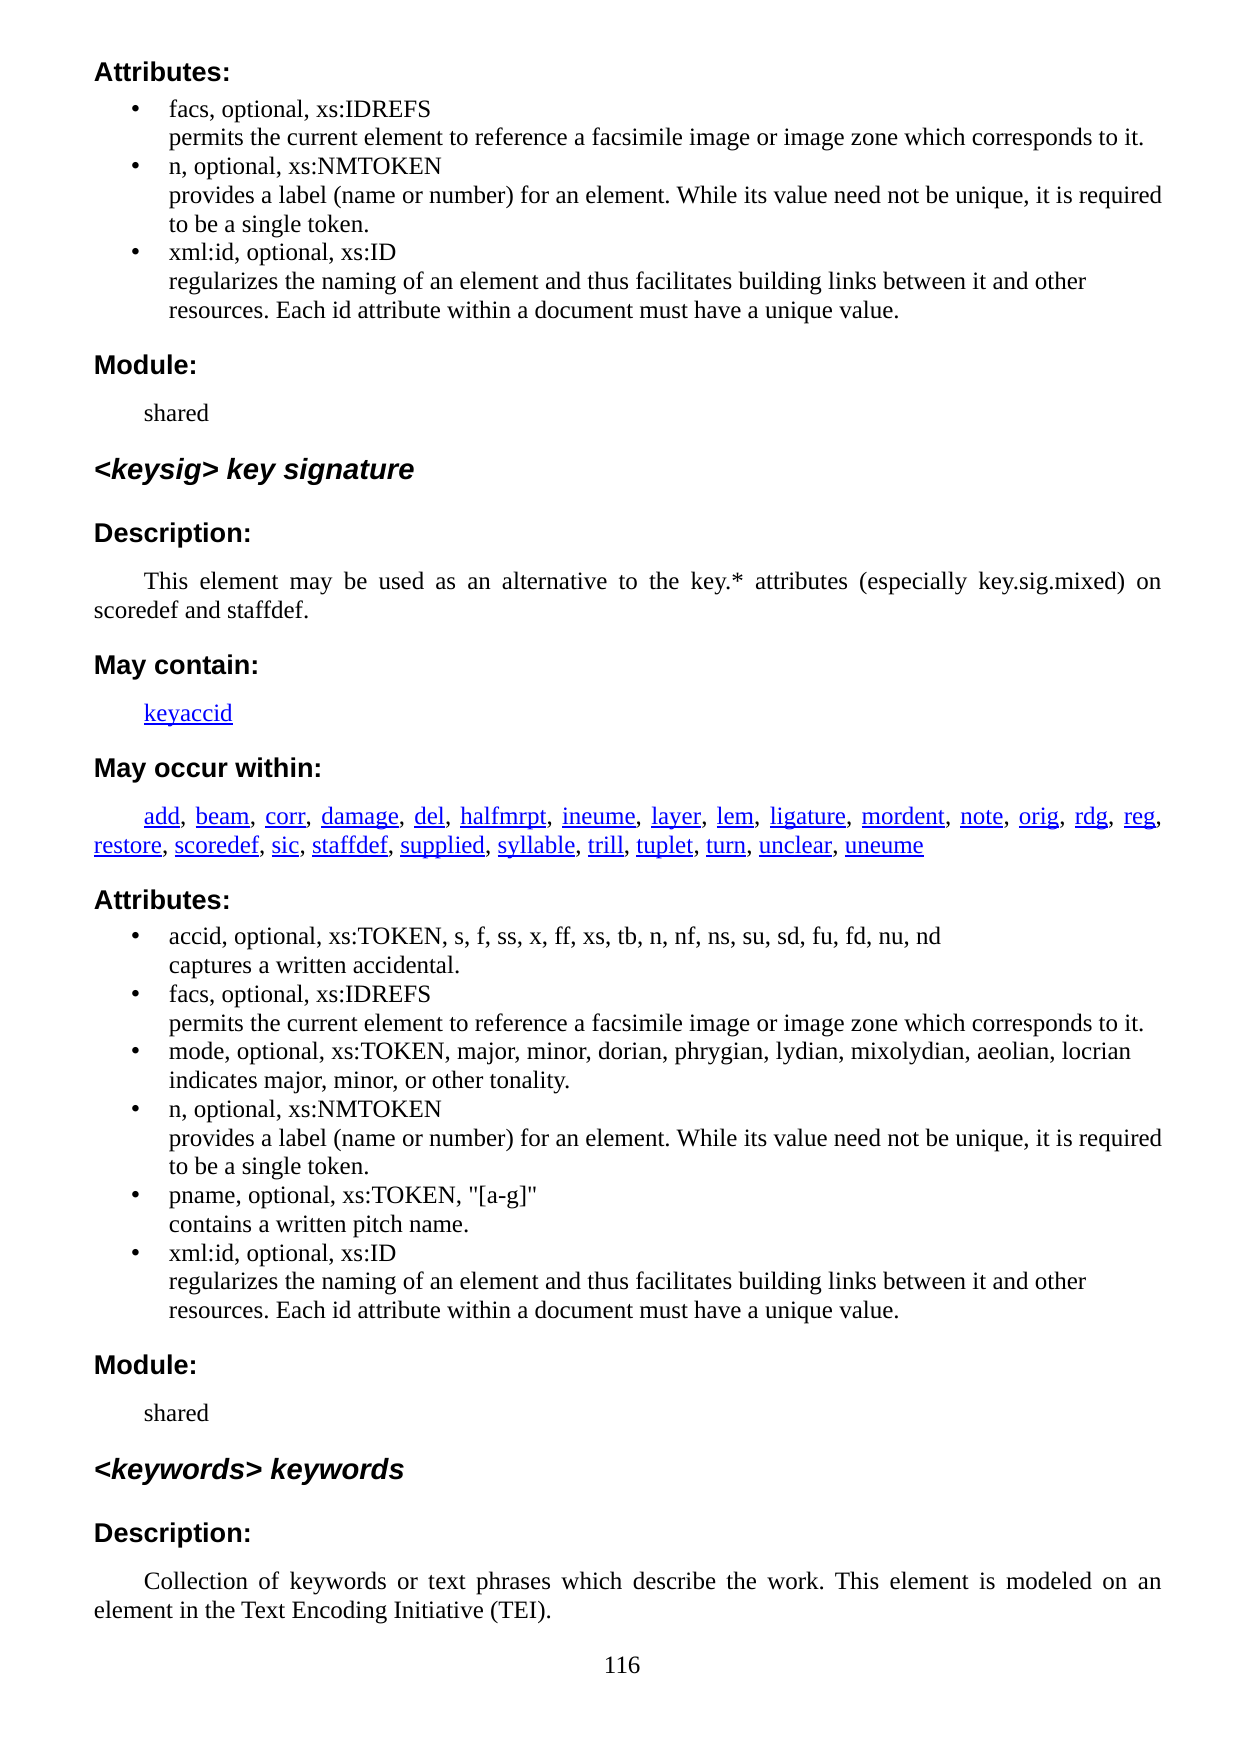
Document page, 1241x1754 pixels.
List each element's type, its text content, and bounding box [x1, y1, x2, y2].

text keyaccid [94, 698, 1162, 727]
list facs, optional, xs:IDREFS permits the current element to reference a facsimile image or image zone which corresponds to it. [131, 979, 1162, 1036]
list xml:id, optional, xs:ID regularizes the naming of an element and thus facilitates building links between it and other resources. Each id attribute within a document must have a unique value. [131, 1238, 1162, 1324]
subtitle Attributes: [94, 56, 1162, 87]
subtitle May contain: [94, 649, 1162, 680]
text shared [94, 398, 1162, 427]
subtitle Module: [94, 1349, 1162, 1380]
text add, beam, corr, damage, del, halfmrpt, ineume, layer, lem, ligature, mordent, note, orig, rdg, reg, restore, scoredef, sic, staffdef, supplied, syllable, trill, tuplet, turn, unclear, uneume [94, 801, 1162, 859]
text shared [94, 1398, 1162, 1427]
subtitle Description: [94, 517, 1162, 548]
list mode, optional, xs:TOKEN, major, minor, dorian, phrygian, lydian, mixolydian, aeolian, locrian indicates major, minor, or other tonality. [131, 1036, 1162, 1094]
list accid, optional, xs:TOKEN, s, f, ss, x, ff, xs, tb, n, nf, ns, su, sd, fu, fd, nu, nd captures a written accidental. [131, 921, 1162, 979]
list pname, optional, xs:TOKEN, "[a-g]" contains a written pitch name. [131, 1180, 1162, 1238]
list xml:id, optional, xs:ID regularizes the naming of an element and thus facilitates building links between it and other resources. Each id attribute within a document must have a unique value. [131, 237, 1162, 324]
subtitle Attributes: [94, 884, 1162, 915]
subtitle <keywords> keywords [94, 1452, 1162, 1486]
subtitle Module: [94, 349, 1162, 380]
text Collection of keywords or text phrases which describe the work. This element is modeled on an element in the Text Encoding Initiative (TEI). [94, 1566, 1162, 1624]
list n, optional, xs:NMTOKEN provides a label (name or number) for an element. While its value need not be unique, it is required to be a single token. [131, 151, 1162, 237]
text This element may be used as an alternative to the key.* attributes (especially key.sig.mixed) on scoredef and staffdef. [94, 566, 1162, 624]
subtitle May occur within: [94, 752, 1162, 783]
list facs, optional, xs:IDREFS permits the current element to reference a facsimile image or image zone which corresponds to it. [131, 94, 1162, 151]
subtitle Description: [94, 1517, 1162, 1548]
subtitle <keysig> key signature [94, 452, 1162, 486]
list n, optional, xs:NMTOKEN provides a label (name or number) for an element. While its value need not be unique, it is required to be a single token. [131, 1094, 1162, 1180]
